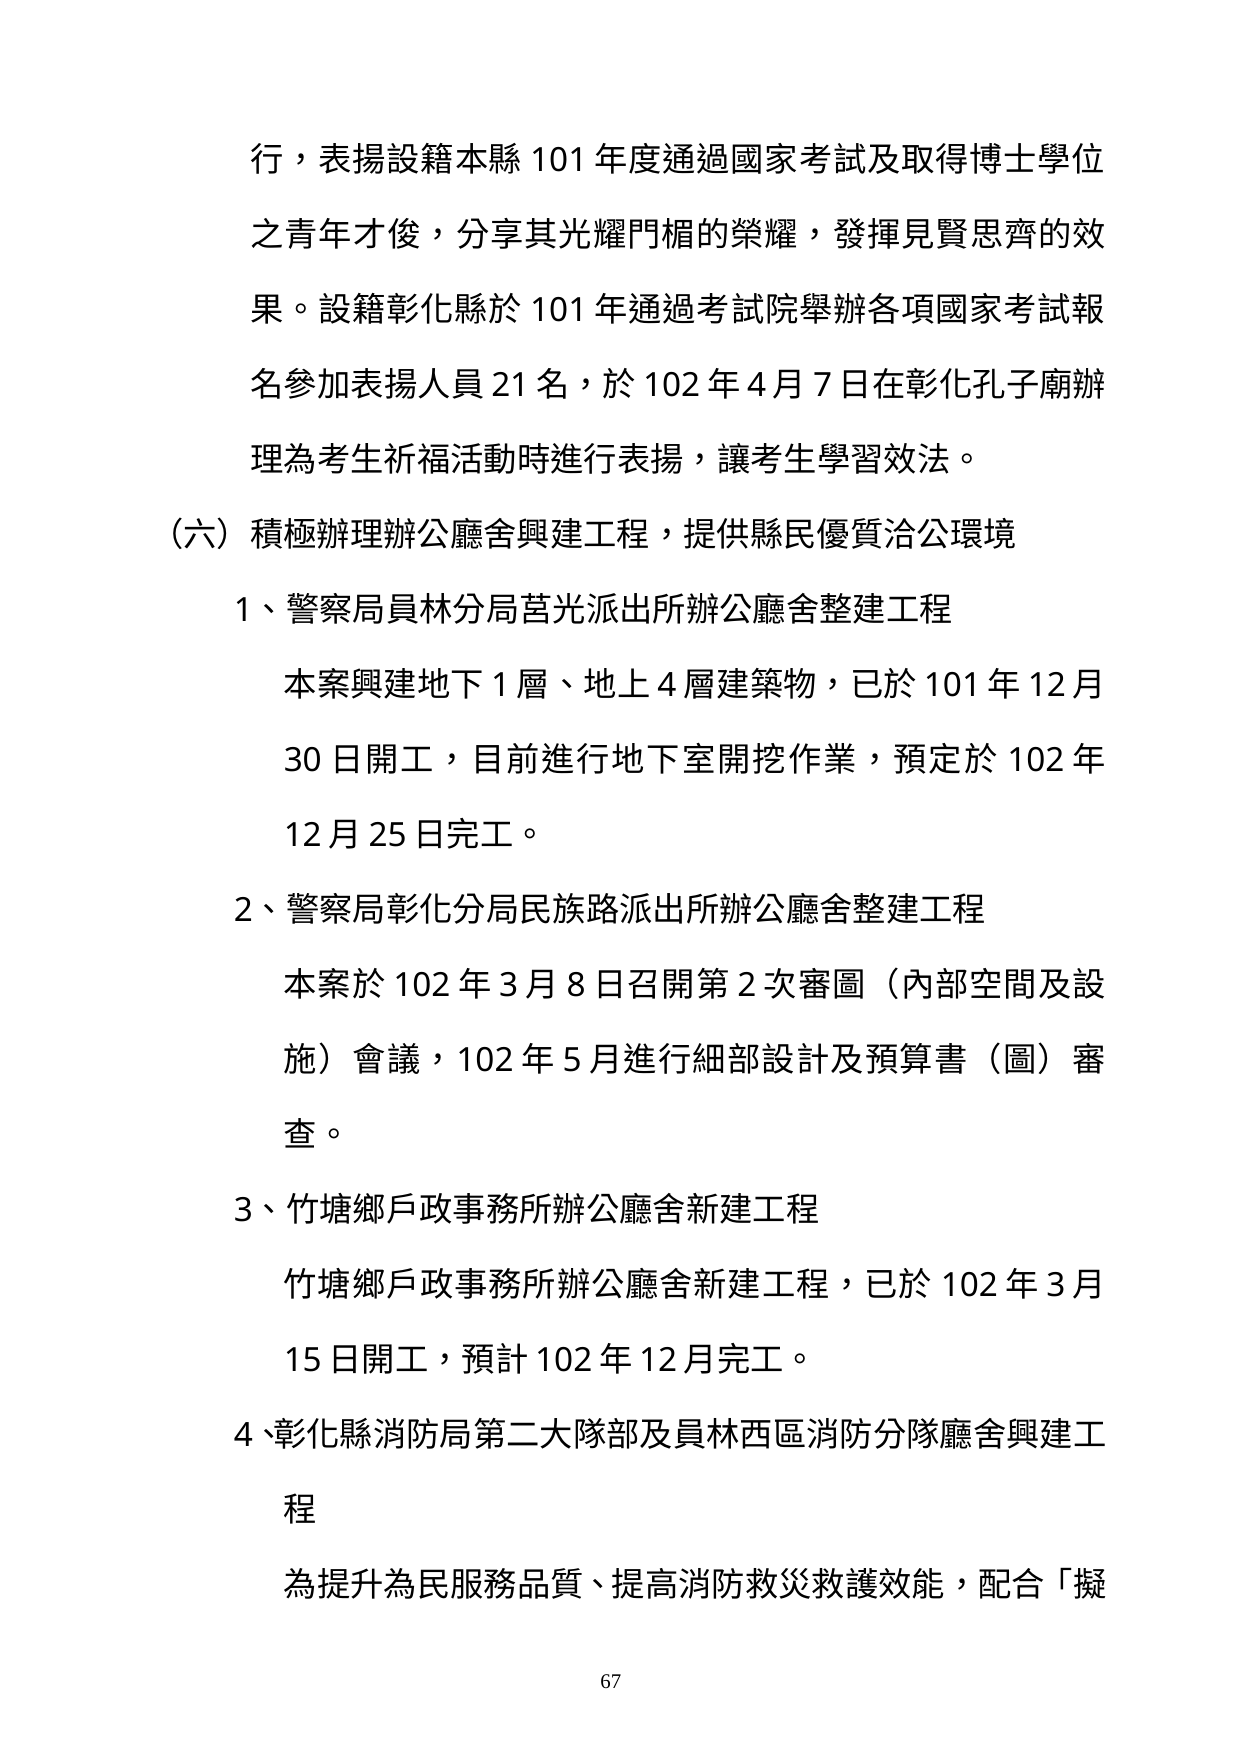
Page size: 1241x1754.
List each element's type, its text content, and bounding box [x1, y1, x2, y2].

text 行，表揚設籍本縣101年度通過國家考試及取得博士學位之青年才俊，分享其光耀門楣的榮耀，發揮見賢思齊的效果。設籍彰化縣於101年通過考試院舉辦各項國家考試報名參加表揚人員21名，於102年4月7日在彰化孔子廟辦理為考生祈福活動時進行表揚，讓考生學習效法。 [250, 120, 1106, 495]
text 竹塘鄉戶政事務所辦公廳舍新建工程，已於102年3月15日開工，預計102年12月完工。 [283, 1245, 1106, 1395]
text 2、警察局彰化分局民族路派出所辦公廳舍整建工程 [233, 870, 1106, 945]
text 為提升為民服務品質、提高消防救災救護效能，配合「擬 [283, 1545, 1106, 1620]
text 4、彰化縣消防局第二大隊部及員林西區消防分隊廳舍興建工程 [233, 1395, 1106, 1545]
text 1、警察局員林分局莒光派出所辦公廳舍整建工程 [233, 570, 1106, 645]
text （六）積極辦理辦公廳舍興建工程，提供縣民優質洽公環境 [150, 495, 1106, 570]
text 3、竹塘鄉戶政事務所辦公廳舍新建工程 [233, 1170, 1106, 1245]
text 本案興建地下1層、地上4層建築物，已於101年12月30日開工，目前進行地下室開挖作業，預定於102年12月25日完工。 [283, 645, 1106, 870]
text 本案於102年3月8日召開第2次審圖（內部空間及設施）會議，102年5月進行細部設計及預算書（圖）審查。 [283, 945, 1106, 1170]
